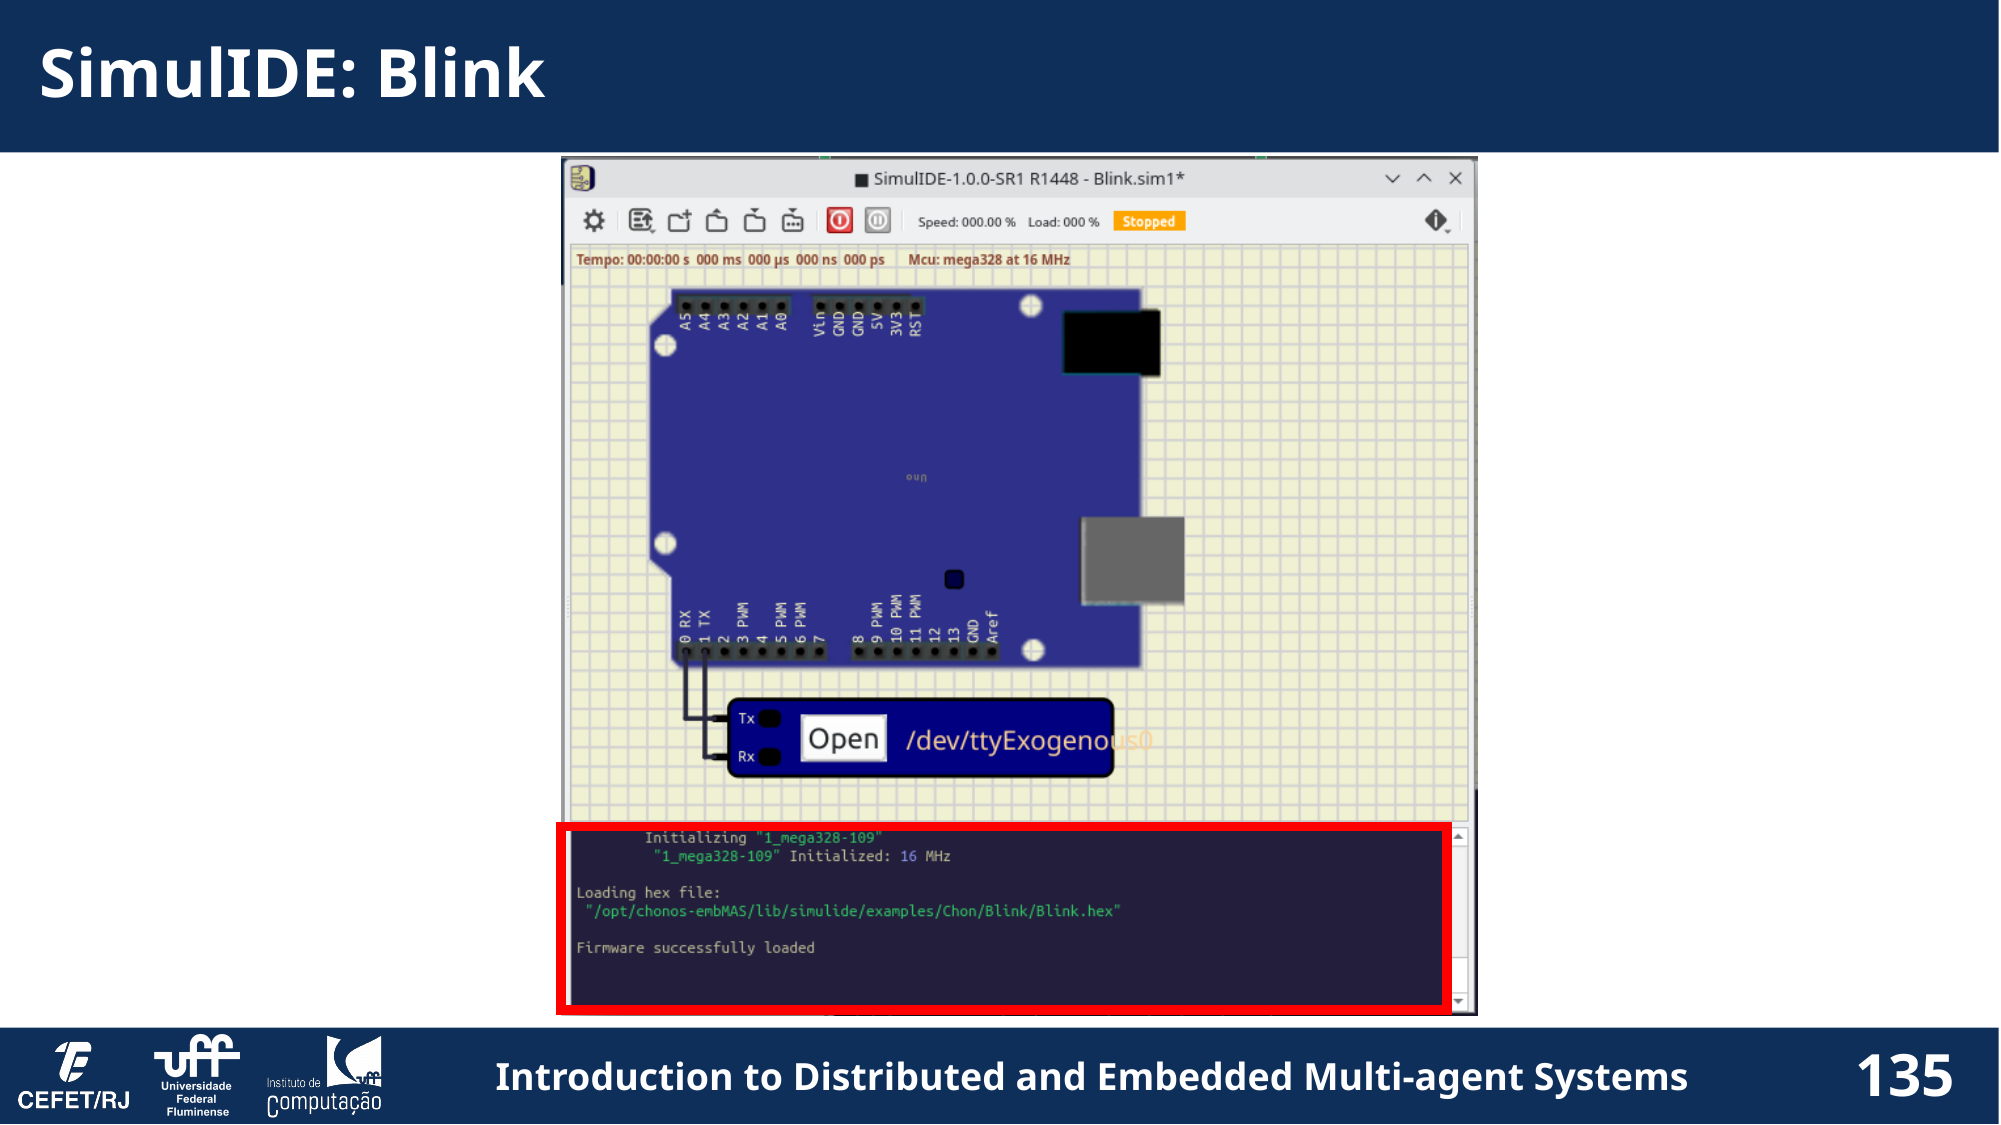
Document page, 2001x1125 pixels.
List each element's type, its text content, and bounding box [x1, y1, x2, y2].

text_box SimulIDE: Blink [25, 23, 1998, 116]
picture [561, 156, 1478, 1016]
picture [153, 1033, 241, 1121]
picture [265, 1033, 383, 1118]
picture [566, 831, 1442, 1005]
picture [18, 1021, 129, 1125]
